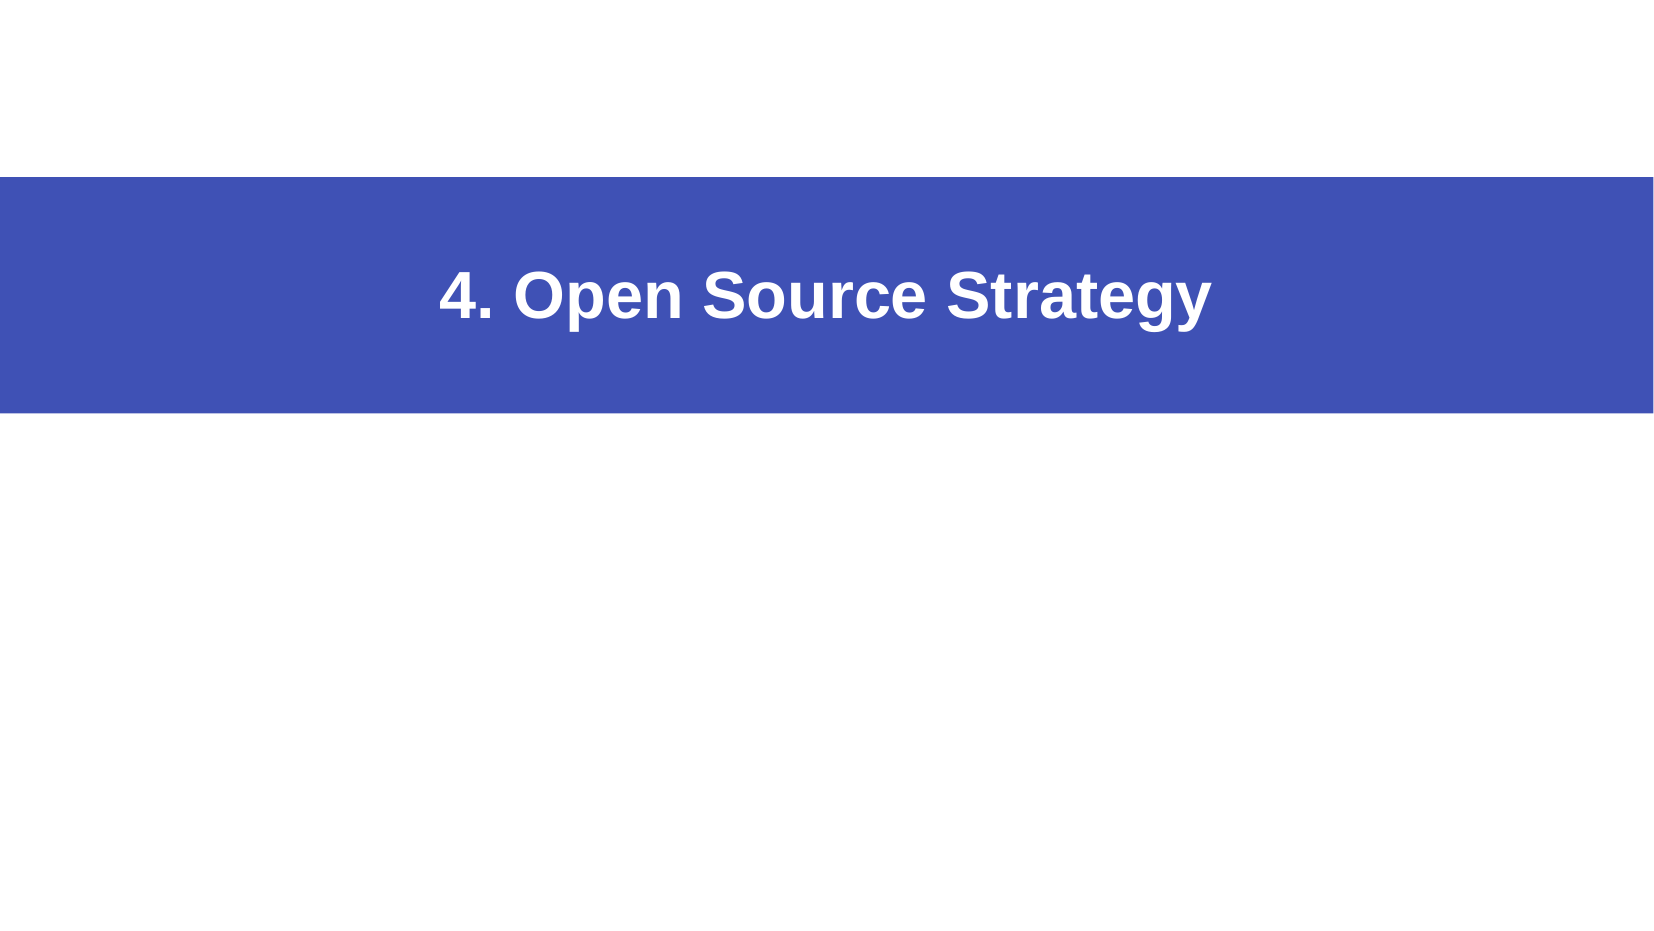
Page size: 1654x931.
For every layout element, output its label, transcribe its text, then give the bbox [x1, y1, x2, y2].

title 4. Open Source Strategy [0, 177, 1654, 414]
